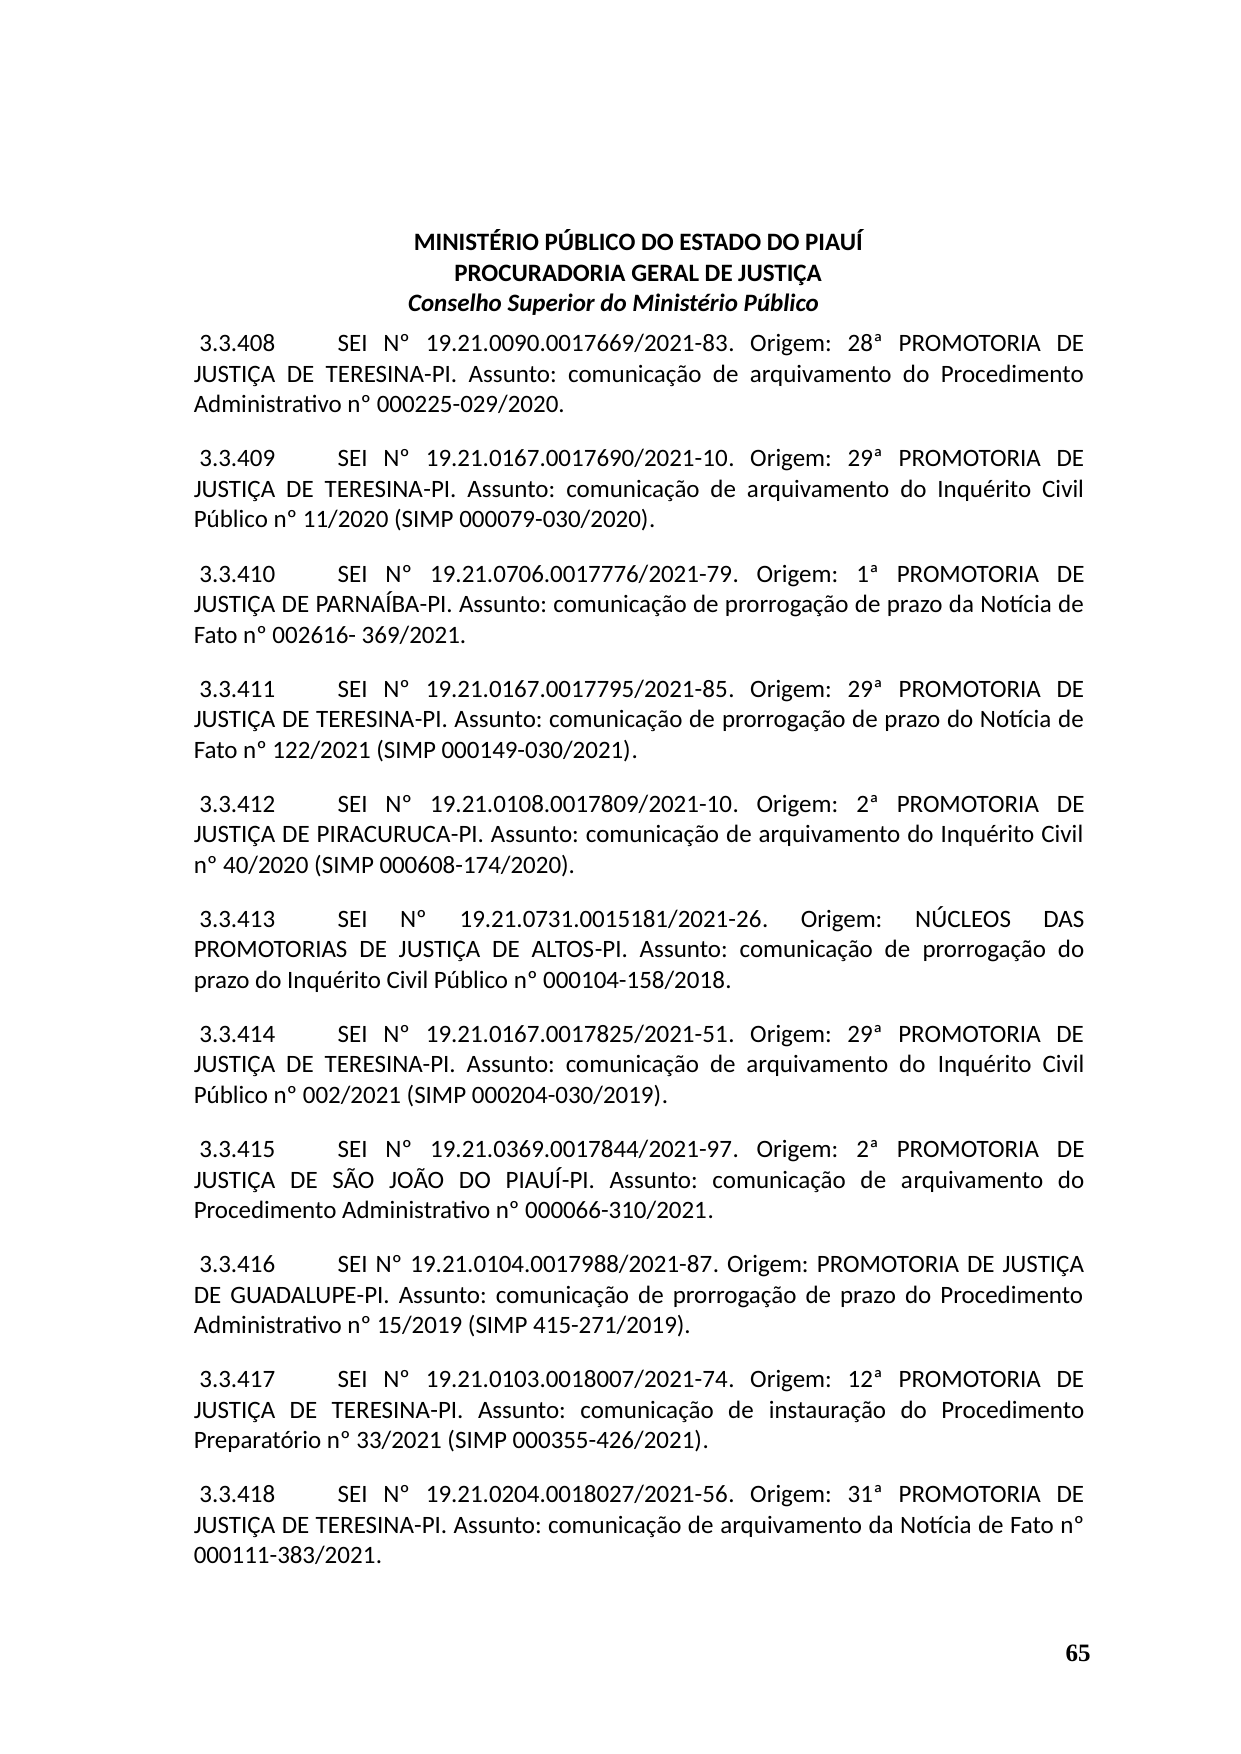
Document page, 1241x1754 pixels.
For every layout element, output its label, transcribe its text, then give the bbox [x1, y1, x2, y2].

list SEI Nº 19.21.0108.0017809/2021-10. Origem: 2ª PROMOTORIA DE JUSTIÇA DE PIRACURUCA-PI. Assunto: comunicação de arquivamento do Inquérito Civil nº 40/2020 (SIMP 000608-174/2020). [193, 788, 1084, 879]
list SEI Nº 19.21.0706.0017776/2021-79. Origem: 1ª PROMOTORIA DE JUSTIÇA DE PARNAÍBA-PI. Assunto: comunicação de prorrogação de prazo da Notícia de Fato nº 002616- 369/2021. [193, 558, 1084, 649]
list SEI Nº 19.21.0167.0017825/2021-51. Origem: 29ª PROMOTORIA DE JUSTIÇA DE TERESINA-PI. Assunto: comunicação de arquivamento do Inquérito Civil Público nº 002/2021 (SIMP 000204-030/2019). [193, 1018, 1084, 1110]
list SEI Nº 19.21.0104.0017988/2021-87. Origem: PROMOTORIA DE JUSTIÇA DE GUADALUPE-PI. Assunto: comunicação de prorrogação de prazo do Procedimento Administrativo nº 15/2019 (SIMP 415-271/2019). [193, 1248, 1084, 1340]
list SEI Nº 19.21.0204.0018027/2021-56. Origem: 31ª PROMOTORIA DE JUSTIÇA DE TERESINA-PI. Assunto: comunicação de arquivamento da Notícia de Fato nº 000111-383/2021. [193, 1478, 1084, 1570]
list SEI Nº 19.21.0167.0017690/2021-10. Origem: 29ª PROMOTORIA DE JUSTIÇA DE TERESINA-PI. Assunto: comunicação de arquivamento do Inquérito Civil Público nº 11/2020 (SIMP 000079-030/2020). [193, 443, 1084, 534]
list SEI Nº 19.21.0369.0017844/2021-97. Origem: 2ª PROMOTORIA DE JUSTIÇA DE SÃO JOÃO DO PIAUÍ-PI. Assunto: comunicação de arquivamento do Procedimento Administrativo nº 000066-310/2021. [193, 1133, 1084, 1225]
list SEI Nº 19.21.0103.0018007/2021-74. Origem: 12ª PROMOTORIA DE JUSTIÇA DE TERESINA-PI. Assunto: comunicação de instauração do Procedimento Preparatório nº 33/2021 (SIMP 000355-426/2021). [193, 1363, 1084, 1455]
list SEI Nº 19.21.0090.0017669/2021-83. Origem: 28ª PROMOTORIA DE JUSTIÇA DE TERESINA-PI. Assunto: comunicação de arquivamento do Procedimento Administrativo nº 000225-029/2020. [193, 327, 1084, 419]
list SEI Nº 19.21.0167.0017795/2021-85. Origem: 29ª PROMOTORIA DE JUSTIÇA DE TERESINA-PI. Assunto: comunicação de prorrogação de prazo do Notícia de Fato nº 122/2021 (SIMP 000149-030/2021). [193, 673, 1084, 764]
list SEI Nº 19.21.0731.0015181/2021-26. Origem: NÚCLEOS DAS PROMOTORIAS DE JUSTIÇA DE ALTOS-PI. Assunto: comunicação de prorrogação do prazo do Inquérito Civil Público nº 000104-158/2018. [193, 903, 1084, 994]
